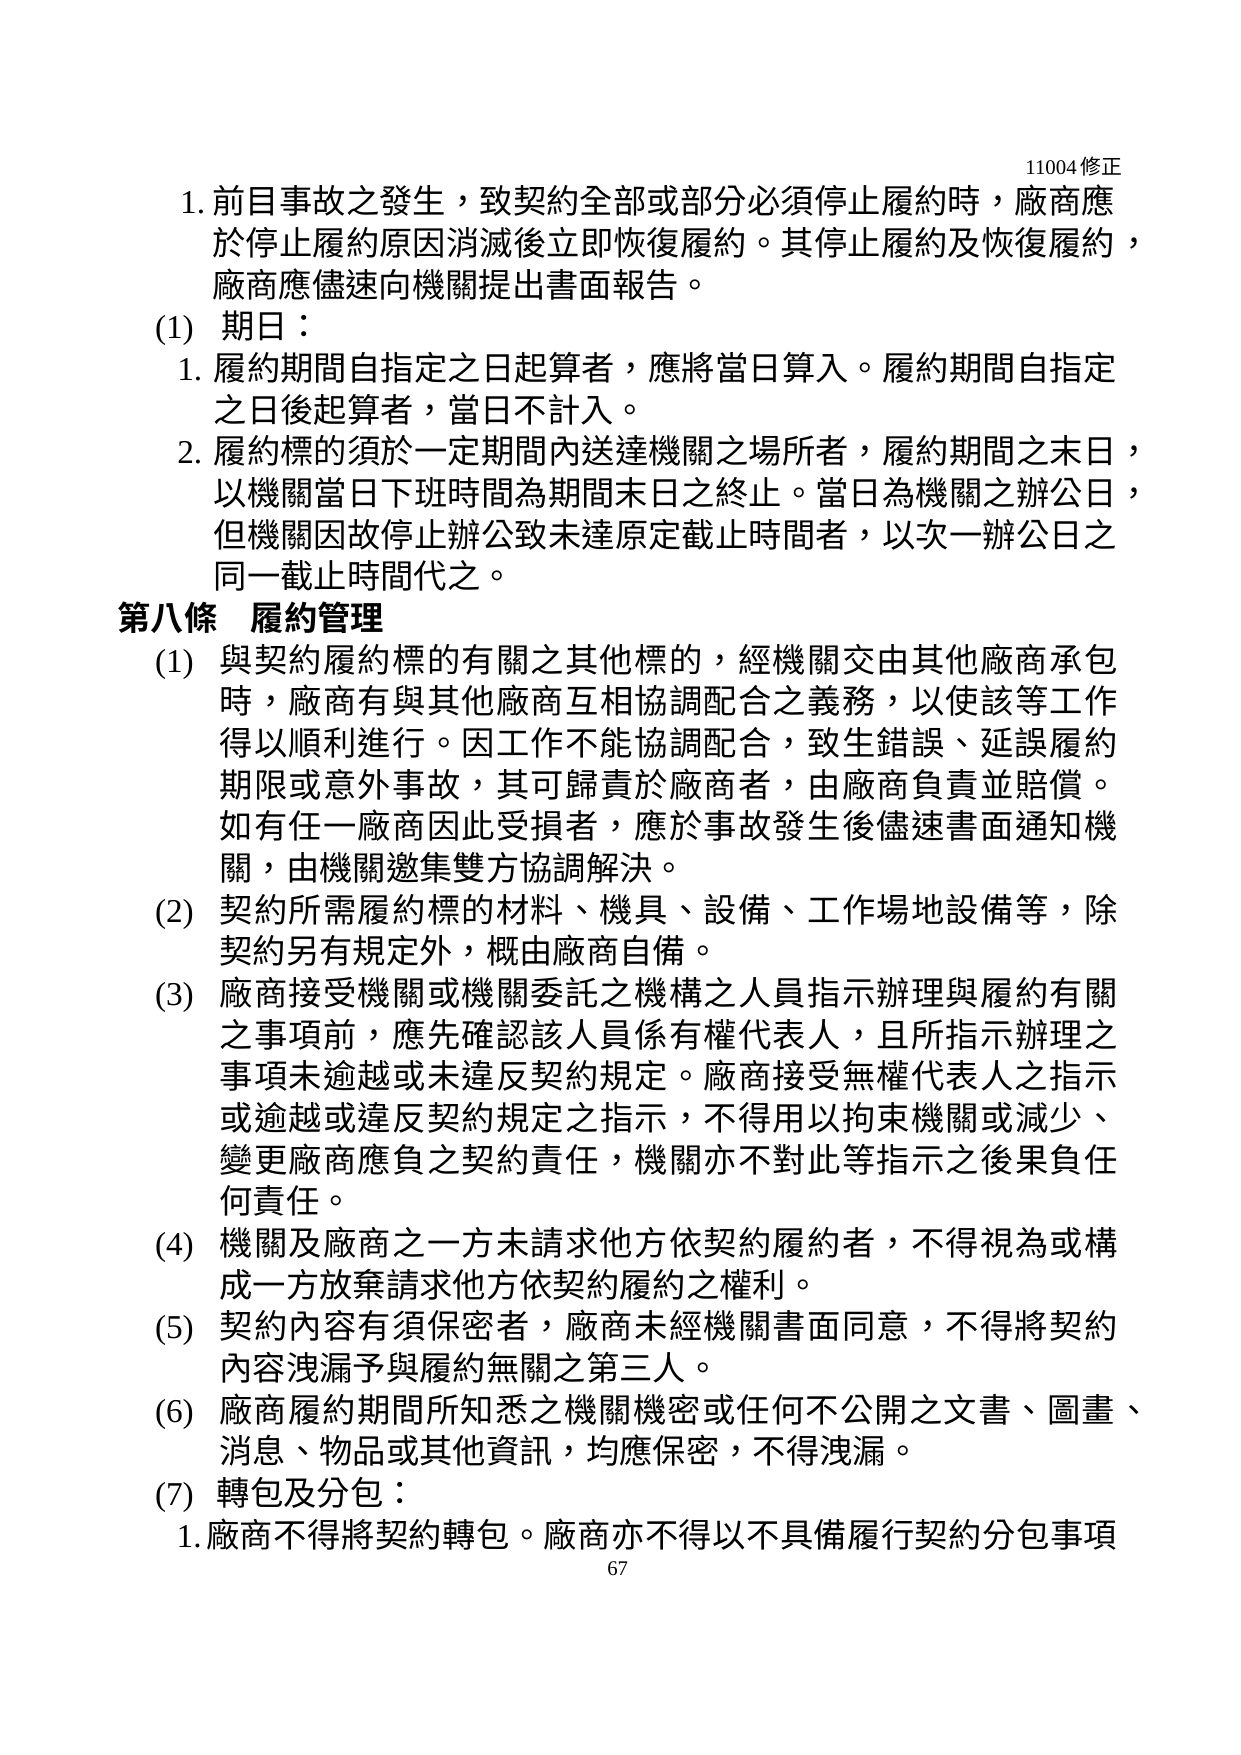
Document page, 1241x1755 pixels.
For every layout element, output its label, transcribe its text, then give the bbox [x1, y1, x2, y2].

list 履約標的須於一定期間內送達機關之場所者，履約期間之末日，以機關當日下班時間為期間末日之終止。當日為機關之辦公日，但機關因故停止辦公致未達原定截止時間者，以次一辦公日之同一截止時間代之。 [177, 431, 1117, 597]
list 期日： [155, 306, 1117, 347]
list 履約期間自指定之日起算者，應將當日算入。履約期間自指定之日後起算者，當日不計入。 [177, 347, 1117, 431]
list 契約內容有須保密者，廠商未經機關書面同意，不得將契約內容洩漏予與履約無關之第三人。 [155, 1306, 1117, 1389]
text 第八條 履約管理 [117, 597, 1117, 639]
list 廠商接受機關或機關委託之機構之人員指示辦理與履約有關之事項前，應先確認該人員係有權代表人，且所指示辦理之事項未逾越或未違反契約規定。廠商接受無權代表人之指示或逾越或違反契約規定之指示，不得用以拘束機關或減少、變更廠商應負之契約責任，機關亦不對此等指示之後果負任何責任。 [155, 972, 1117, 1222]
list 廠商履約期間所知悉之機關機密或任何不公開之文書、圖畫、消息、物品或其他資訊，均應保密，不得洩漏。 [155, 1389, 1117, 1472]
list 機關及廠商之一方未請求他方依契約履約者，不得視為或構成一方放棄請求他方依契約履約之權利。 [155, 1222, 1117, 1306]
list 轉包及分包： [155, 1472, 1117, 1514]
list 與契約履約標的有關之其他標的，經機關交由其他廠商承包時，廠商有與其他廠商互相協調配合之義務，以使該等工作得以順利進行。因工作不能協調配合，致生錯誤、延誤履約期限或意外事故，其可歸責於廠商者，由廠商負責並賠償。如有任一廠商因此受損者，應於事故發生後儘速書面通知機關，由機關邀集雙方協調解決。 [155, 639, 1117, 889]
list 廠商不得將契約轉包。廠商亦不得以不具備履行契約分包事項 [176, 1514, 1117, 1556]
list 前目事故之發生，致契約全部或部分必須停止履約時，廠商應於停止履約原因消滅後立即恢復履約。其停止履約及恢復履約，廠商應儘速向機關提出書面報告。 [180, 181, 1117, 306]
list 契約所需履約標的材料、機具、設備、工作場地設備等，除契約另有規定外，概由廠商自備。 [155, 889, 1117, 972]
